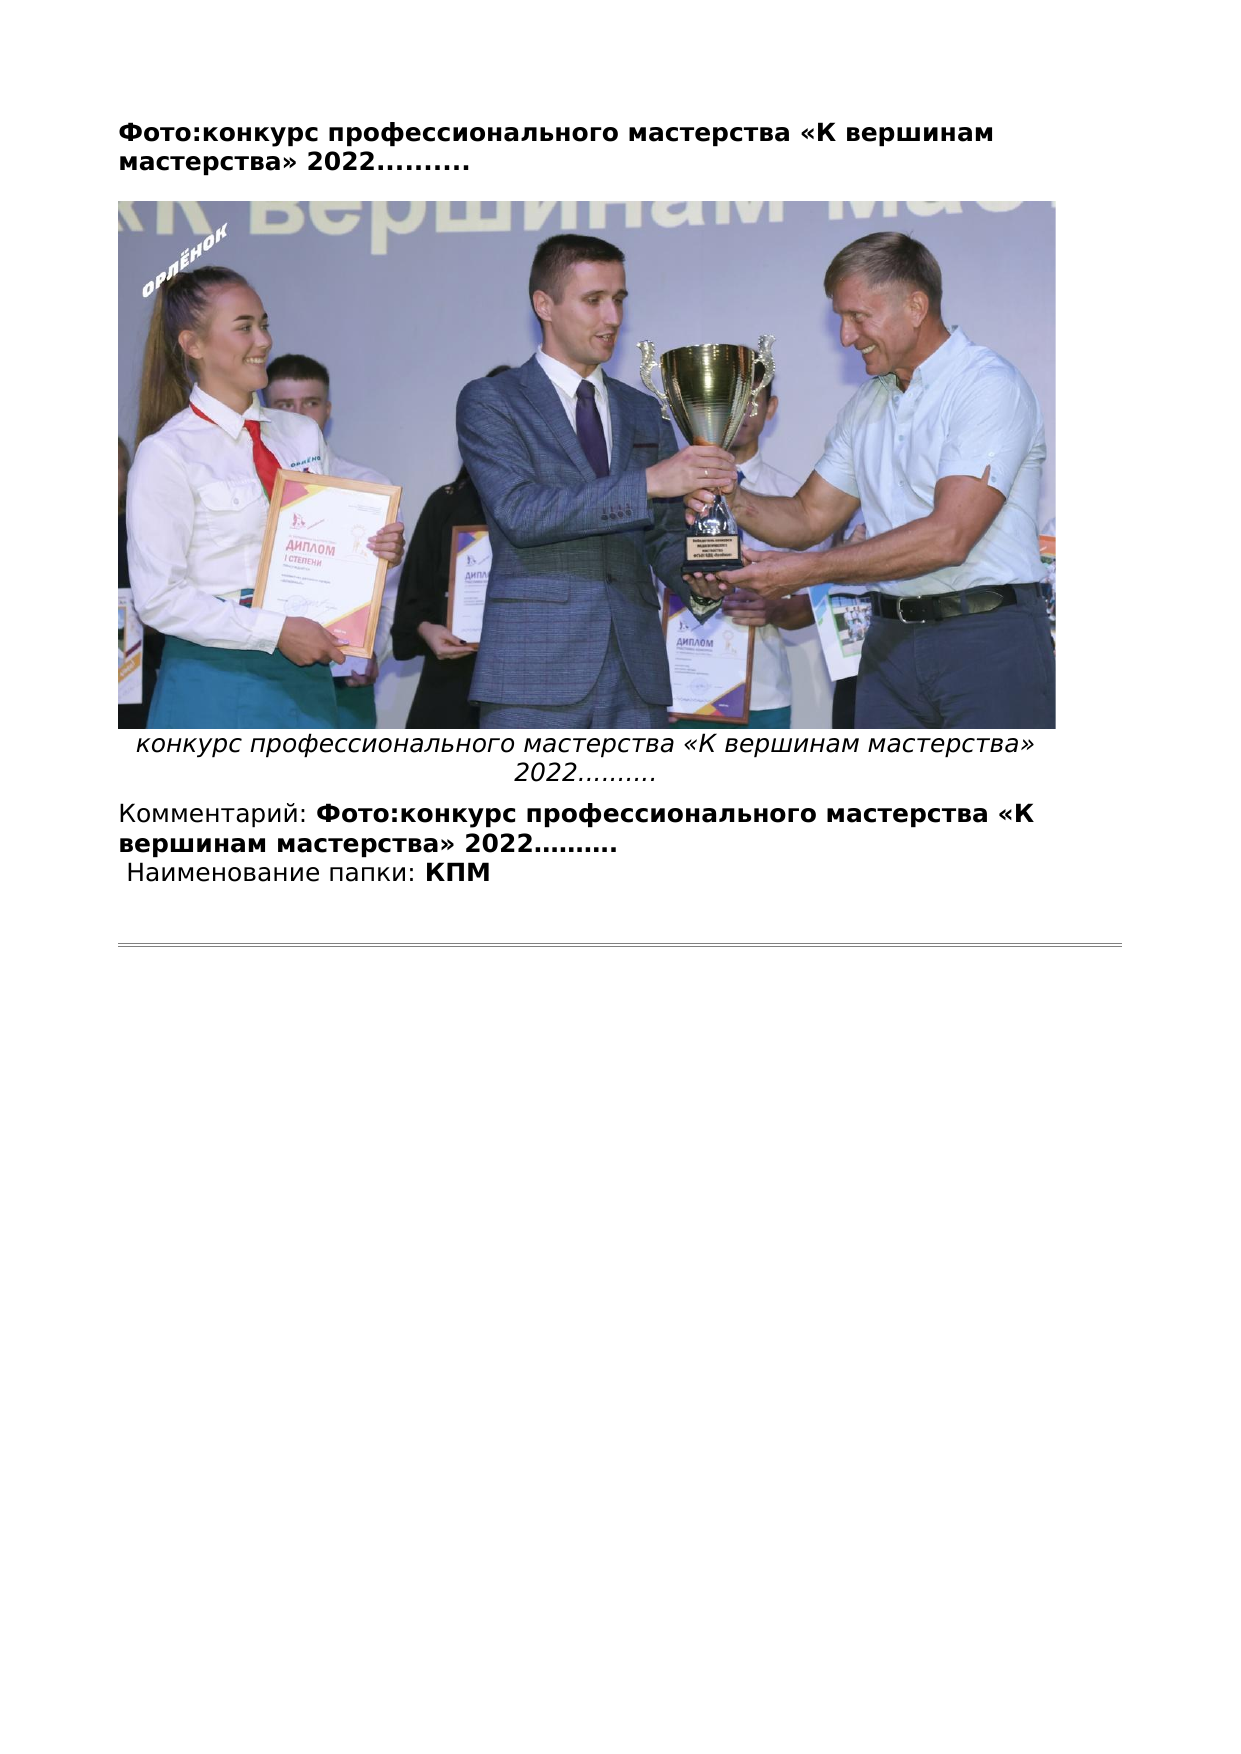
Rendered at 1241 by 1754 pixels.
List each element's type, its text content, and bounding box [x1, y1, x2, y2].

subtitle Фото:конкурс профессионального мастерства «К вершинам мастерства» 2022.......... [118, 118, 1122, 176]
picture [118, 201, 1056, 729]
text конкурс профессионального мастерства «К вершинам мастерства» 2022.......... [118, 729, 1056, 787]
text Комментарий: Фото:конкурс профессионального мастерства «К вершинам мастерства» 2022………. Наименование папки: КПМ [118, 800, 1122, 916]
